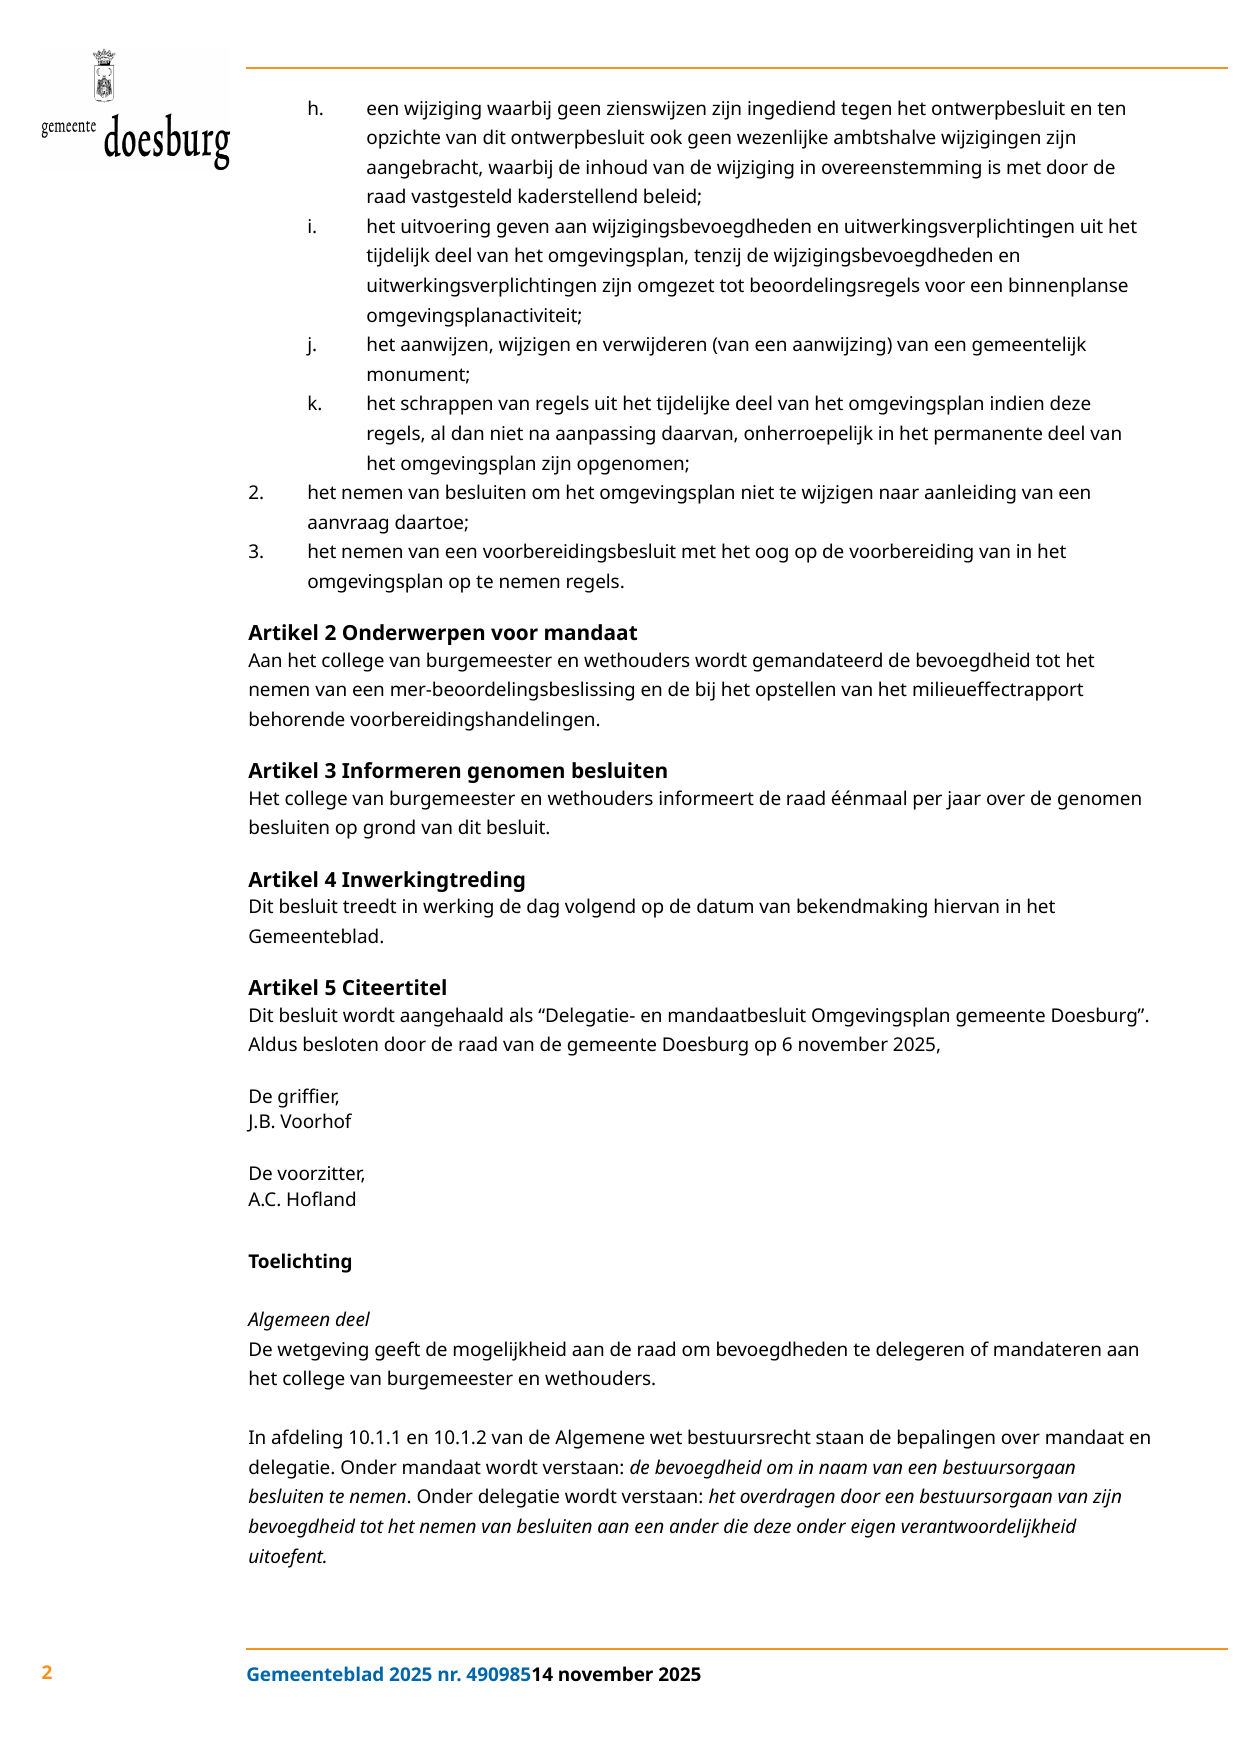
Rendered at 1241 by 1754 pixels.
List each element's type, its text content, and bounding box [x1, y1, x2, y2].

text Artikel 3 Informeren genomen besluiten [248, 757, 1152, 785]
list een wijziging waarbij geen zienswijzen zijn ingediend tegen het ontwerpbesluit en ten opzichte van dit ontwerpbesluit ook geen wezenlijke ambtshalve wijzigingen zijn aangebracht, waarbij de inhoud van de wijziging in overeenstemming is met door de raad vastgesteld kaderstellend beleid; [307, 95, 1152, 209]
list het nemen van besluiten om het omgevingsplan niet te wijzigen naar aanleiding van een aanvraag daartoe; [248, 479, 1152, 535]
text Artikel 4 Inwerkingtreding [248, 865, 1152, 893]
text De wetgeving geeft de mogelijkheid aan de raad om bevoegdheden te delegeren of mandateren aan het college van burgemeester en wethouders. [248, 1336, 1152, 1391]
text Dit besluit wordt aangehaald als “Delegatie- en mandaatbesluit Omgevingsplan gemeente Doesburg”. [248, 1002, 1152, 1028]
text Toelichting [248, 1237, 1152, 1277]
text Dit besluit treedt in werking de dag volgend op de datum van bekendmaking hiervan in het Gemeenteblad. [248, 893, 1152, 949]
text Algemeen deel [248, 1306, 1152, 1332]
text J.B. Voorhof [248, 1109, 1152, 1134]
list het uitvoering geven aan wijzigingsbevoegdheden en uitwerkingsverplichtingen uit het tijdelijk deel van het omgevingsplan, tenzij de wijzigingsbevoegdheden en uitwerkingsverplichtingen zijn omgezet tot beoordelingsregels voor een binnenplanse omgevingsplanactiviteit; [307, 213, 1152, 328]
text Aan het college van burgemeester en wethouders wordt gemandateerd de bevoegdheid tot het nemen van een mer-beoordelingsbeslissing en de bij het opstellen van het milieueffectrapport behorende voorbereidingshandelingen. [248, 647, 1152, 732]
list het schrappen van regels uit het tijdelijke deel van het omgevingsplan indien deze regels, al dan niet na aanpassing daarvan, onherroepelijk in het permanente deel van het omgevingsplan zijn opgenomen; [307, 391, 1152, 476]
text Artikel 2 Onderwerpen voor mandaat [248, 618, 1152, 647]
list het nemen van een voorbereidingsbesluit met het oog op de voorbereiding van in het omgevingsplan op te nemen regels. [248, 538, 1152, 594]
list het aanwijzen, wijzigen en verwijderen (van een aanwijzing) van een gemeentelijk monument; [307, 331, 1152, 387]
text De griffier, [248, 1083, 1152, 1109]
text In afdeling 10.1.1 en 10.1.2 van de Algemene wet bestuursrecht staan de bepalingen over mandaat en delegatie. Onder mandaat wordt verstaan: de bevoegdheid om in naam van een bestuursorgaan besluiten te nemen. Onder delegatie wordt verstaan: het overdragen door een bestuursorgaan van zijn bevoegdheid tot het nemen van besluiten aan een ander die deze onder eigen verantwoordelijkheid uitoefent. [248, 1424, 1152, 1568]
picture [41, 47, 231, 172]
text A.C. Hofland [248, 1186, 1152, 1212]
text Aldus besloten door de raad van de gemeente Doesburg op 6 november 2025, [248, 1031, 1152, 1057]
text Artikel 5 Citeertitel [248, 973, 1152, 1002]
text De voorzitter, [248, 1160, 1152, 1186]
text Het college van burgemeester en wethouders informeert de raad éénmaal per jaar over de genomen besluiten op grond van dit besluit. [248, 785, 1152, 840]
